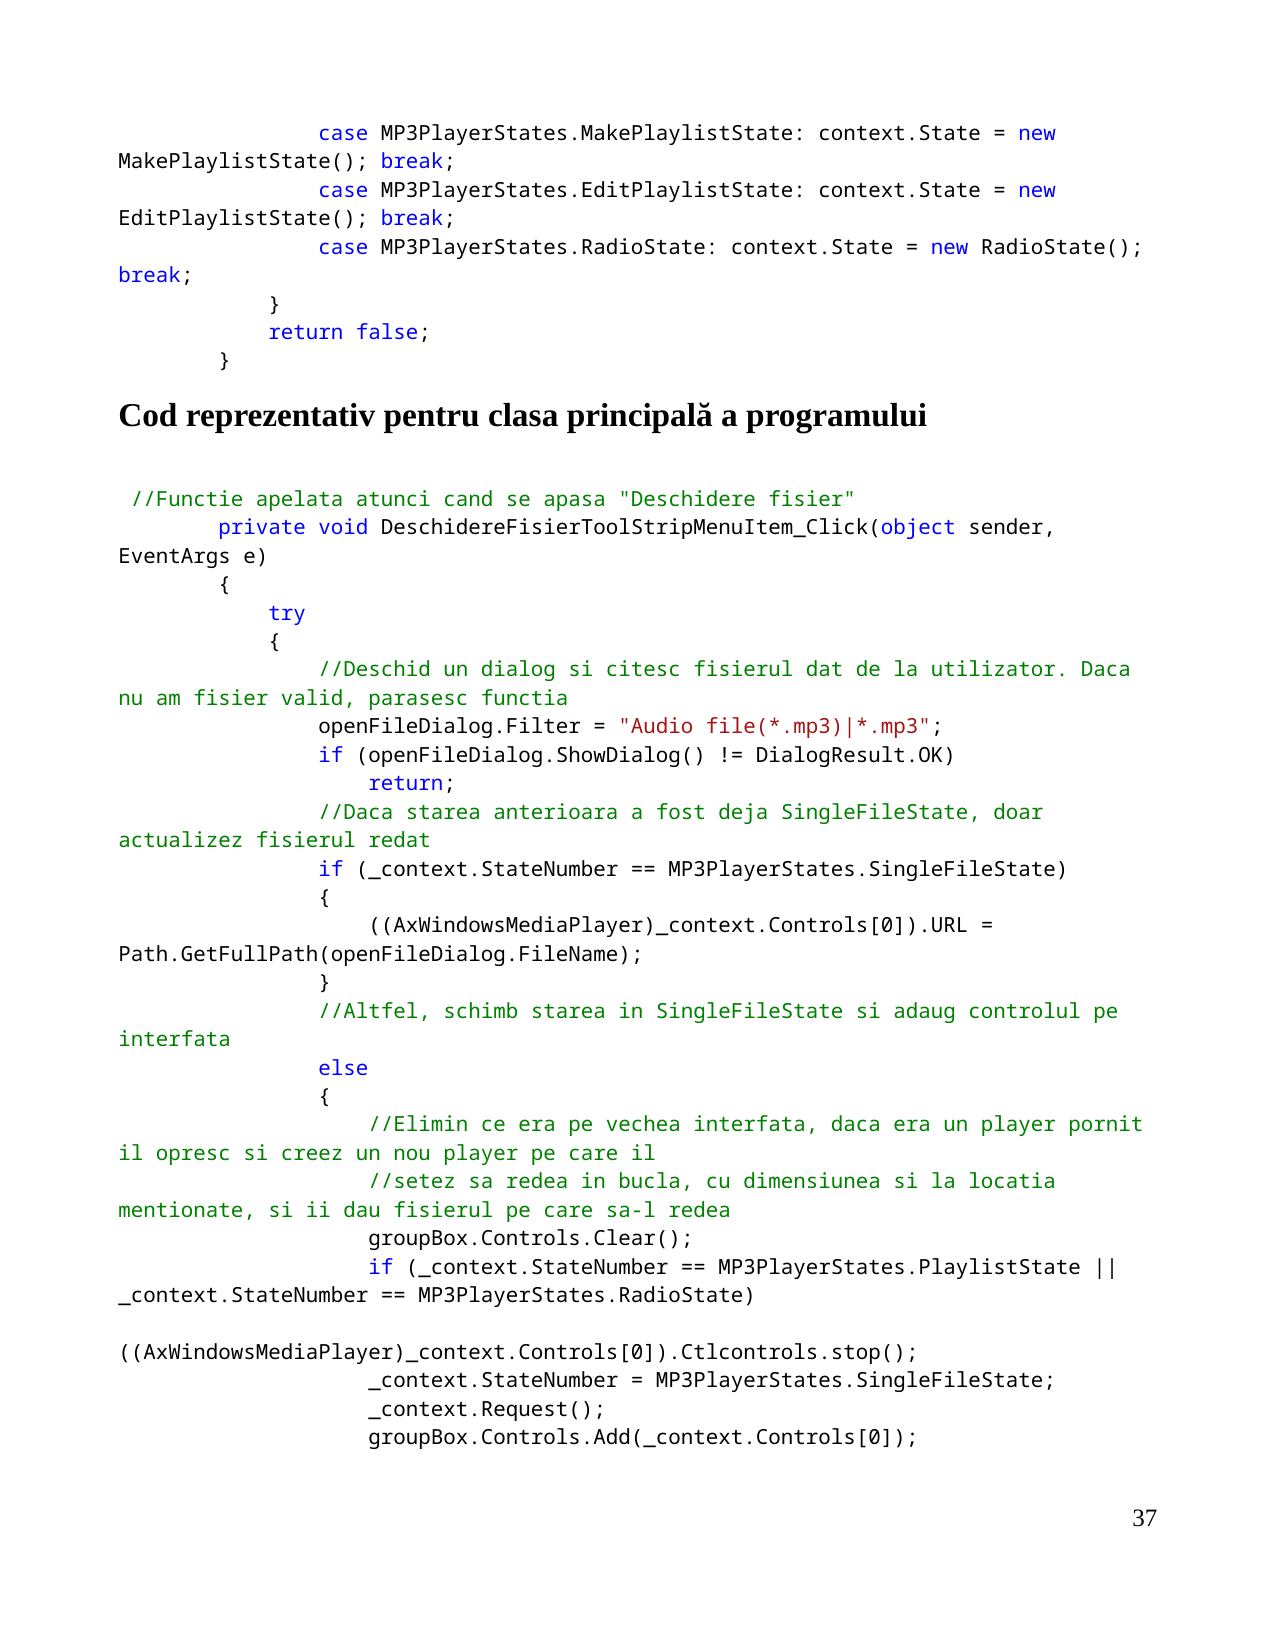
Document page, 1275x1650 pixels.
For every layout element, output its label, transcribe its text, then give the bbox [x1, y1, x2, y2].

text if (openFileDialog.ShowDialog() != DialogResult.OK) [118, 740, 1157, 768]
text case MP3PlayerStates.MakePlaylistState: context.State = new MakePlaylistState(); break; [118, 118, 1157, 175]
text //Daca starea anterioara a fost deja SingleFileState, doar actualizez fisierul redat [118, 797, 1157, 854]
text case MP3PlayerStates.EditPlaylistState: context.State = new EditPlaylistState(); break; [118, 175, 1157, 232]
text _context.Request(); [118, 1394, 1157, 1422]
text openFileDialog.Filter = "Audio file(*.mp3)|*.mp3"; [118, 711, 1157, 740]
text groupBox.Controls.Add(_context.Controls[0]); [118, 1422, 1157, 1451]
text } [118, 346, 1157, 374]
text } [118, 289, 1157, 317]
text } [118, 967, 1157, 996]
text _context.StateNumber = MP3PlayerStates.SingleFileState; [118, 1366, 1157, 1394]
text return; [118, 768, 1157, 797]
text private void DeschidereFisierToolStripMenuItem_Click(object sender, EventArgs e) [118, 512, 1157, 569]
text //setez sa redea in bucla, cu dimensiunea si la locatia mentionate, si ii dau fisierul pe care sa-l redea [118, 1166, 1157, 1223]
text return false; [118, 317, 1157, 346]
text try [118, 598, 1157, 626]
text //Deschid un dialog si citesc fisierul dat de la utilizator. Daca nu am fisier valid, parasesc functia [118, 654, 1157, 711]
text groupBox.Controls.Clear(); [118, 1223, 1157, 1252]
text //Elimin ce era pe vechea interfata, daca era un player pornit il opresc si creez un nou player pe care il [118, 1109, 1157, 1166]
text if (_context.StateNumber == MP3PlayerStates.PlaylistState || _context.StateNumber == MP3PlayerStates.RadioState) [118, 1252, 1157, 1309]
subtitle Cod reprezentativ pentru clasa principală a programului [118, 395, 1157, 433]
text { [118, 882, 1157, 911]
text { [118, 1081, 1157, 1109]
text { [118, 626, 1157, 654]
text ((AxWindowsMediaPlayer)_context.Controls[0]).URL = Path.GetFullPath(openFileDialog.FileName); [118, 911, 1157, 967]
text { [118, 569, 1157, 598]
text else [118, 1053, 1157, 1081]
text //Functie apelata atunci cand se apasa "Deschidere fisier" [118, 484, 1157, 512]
text ((AxWindowsMediaPlayer)_context.Controls[0]).Ctlcontrols.stop(); [118, 1309, 1157, 1366]
text case MP3PlayerStates.RadioState: context.State = new RadioState(); break; [118, 232, 1157, 289]
text if (_context.StateNumber == MP3PlayerStates.SingleFileState) [118, 854, 1157, 882]
text //Altfel, schimb starea in SingleFileState si adaug controlul pe interfata [118, 996, 1157, 1053]
